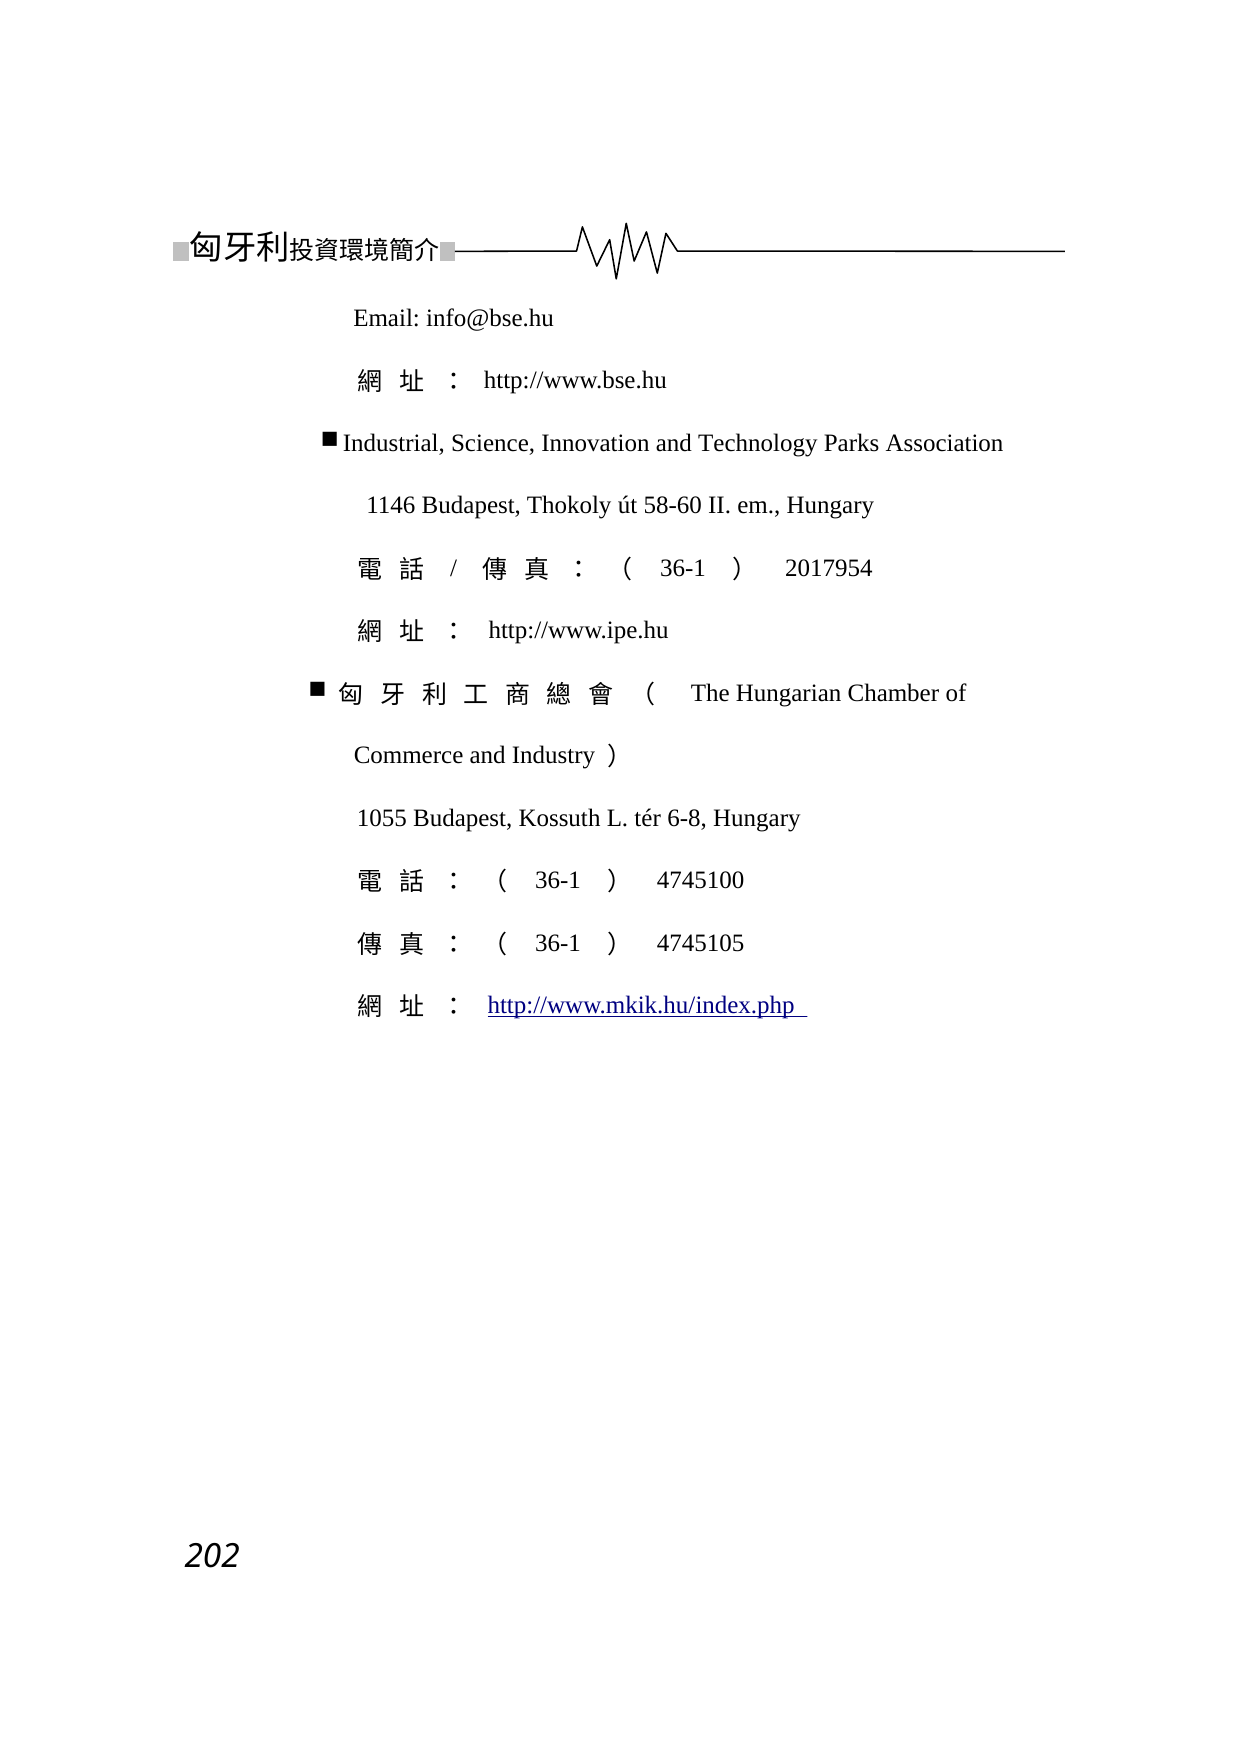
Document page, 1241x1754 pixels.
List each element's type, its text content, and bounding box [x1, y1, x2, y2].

text  匈牙利工商總會（The Hungarian Chamber of Commerce and Industry） [281, 651, 1058, 776]
text 傳真：（36-1）4745105 [330, 901, 1058, 963]
text 1146 Budapest, Thokoly út 58-60 II. em., Hungary [330, 463, 1058, 526]
text 1055 Budapest, Kossuth L. tér 6-8, Hungary [330, 776, 1058, 838]
text 網址：http://www.ipe.hu [330, 588, 1058, 651]
text 網址：http://www.bse.hu [330, 338, 1058, 401]
text 電話/傳真：（36-1）2017954 [330, 526, 1058, 588]
text 電話：（36-1）4745100 [330, 838, 1058, 901]
text  Industrial, Science, Innovation and Technology Parks Association [281, 401, 1058, 463]
text 網址：http://www.mkik.hu/index.php [330, 963, 1058, 1026]
text Email: info@bse.hu [330, 276, 1058, 338]
